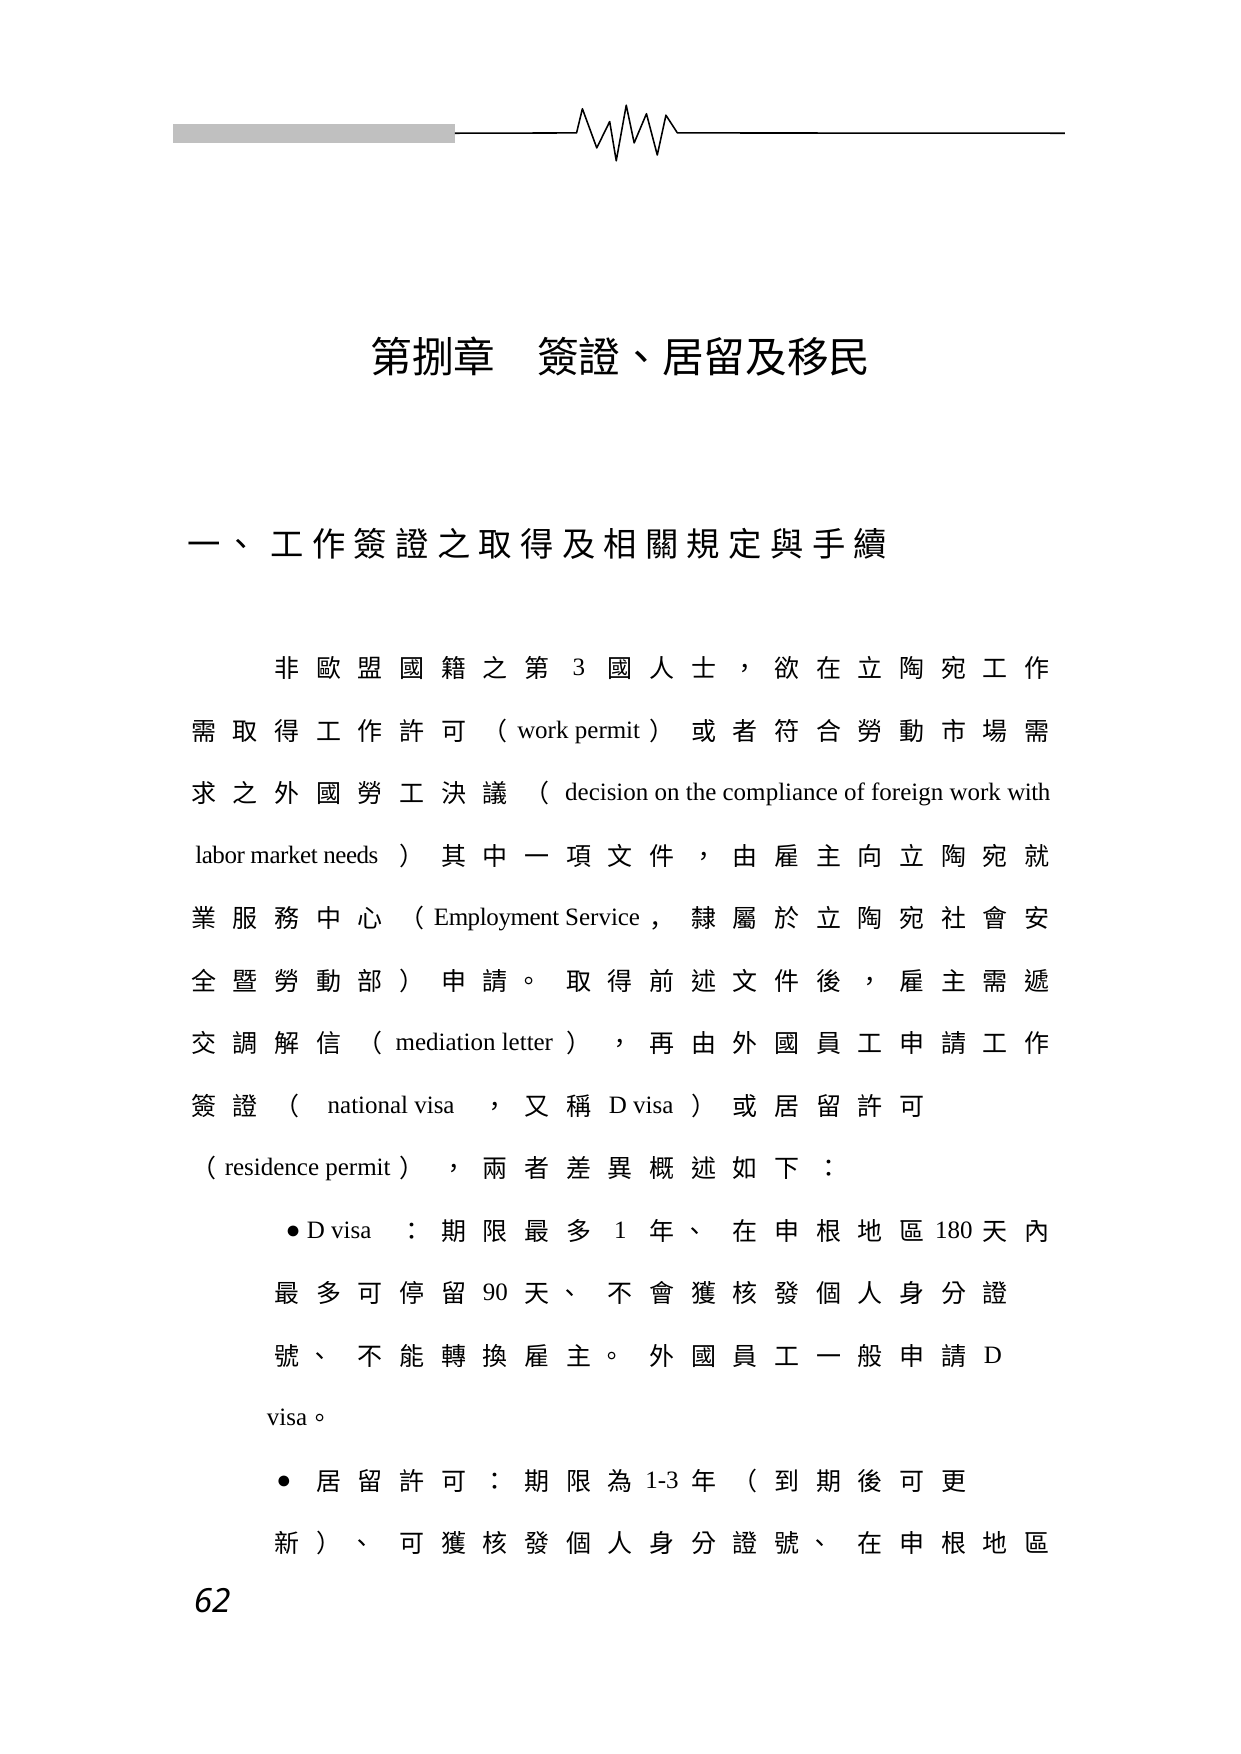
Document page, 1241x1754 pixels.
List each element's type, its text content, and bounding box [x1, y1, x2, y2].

text 非歐盟國籍之第3國人士，欲在立陶宛工作需取得工作許可（work permit）或者符合勞動市場需求之外國勞工決議（decision on the compliance of foreign work with labor market needs）其中一項文件，由雇主向立陶宛就業服務中心（Employment Service，隸屬於立陶宛社會安全暨勞動部）申請。取得前述文件後，雇主需遞交調解信（mediation letter），再由外國員工申請工作簽證（national visa，又稱D visa）或居留許可（residence permit），兩者差異概述如下： [183, 625, 1058, 1188]
text 第捌章 簽證、居留及移民 [183, 313, 1058, 375]
text ● 居留許可：期限為1-3年（到期後可更新）、可獲核發個人身分證號、在申根地區 [232, 1438, 1058, 1563]
text 一、工作簽證之取得及相關規定與手續 [183, 500, 1058, 563]
text ● D visa：期限最多1年、在申根地區180天內最多可停留90天、不會獲核發個人身分證號、不能轉換雇主。外國員工一般申請D visa。 [232, 1188, 1058, 1438]
